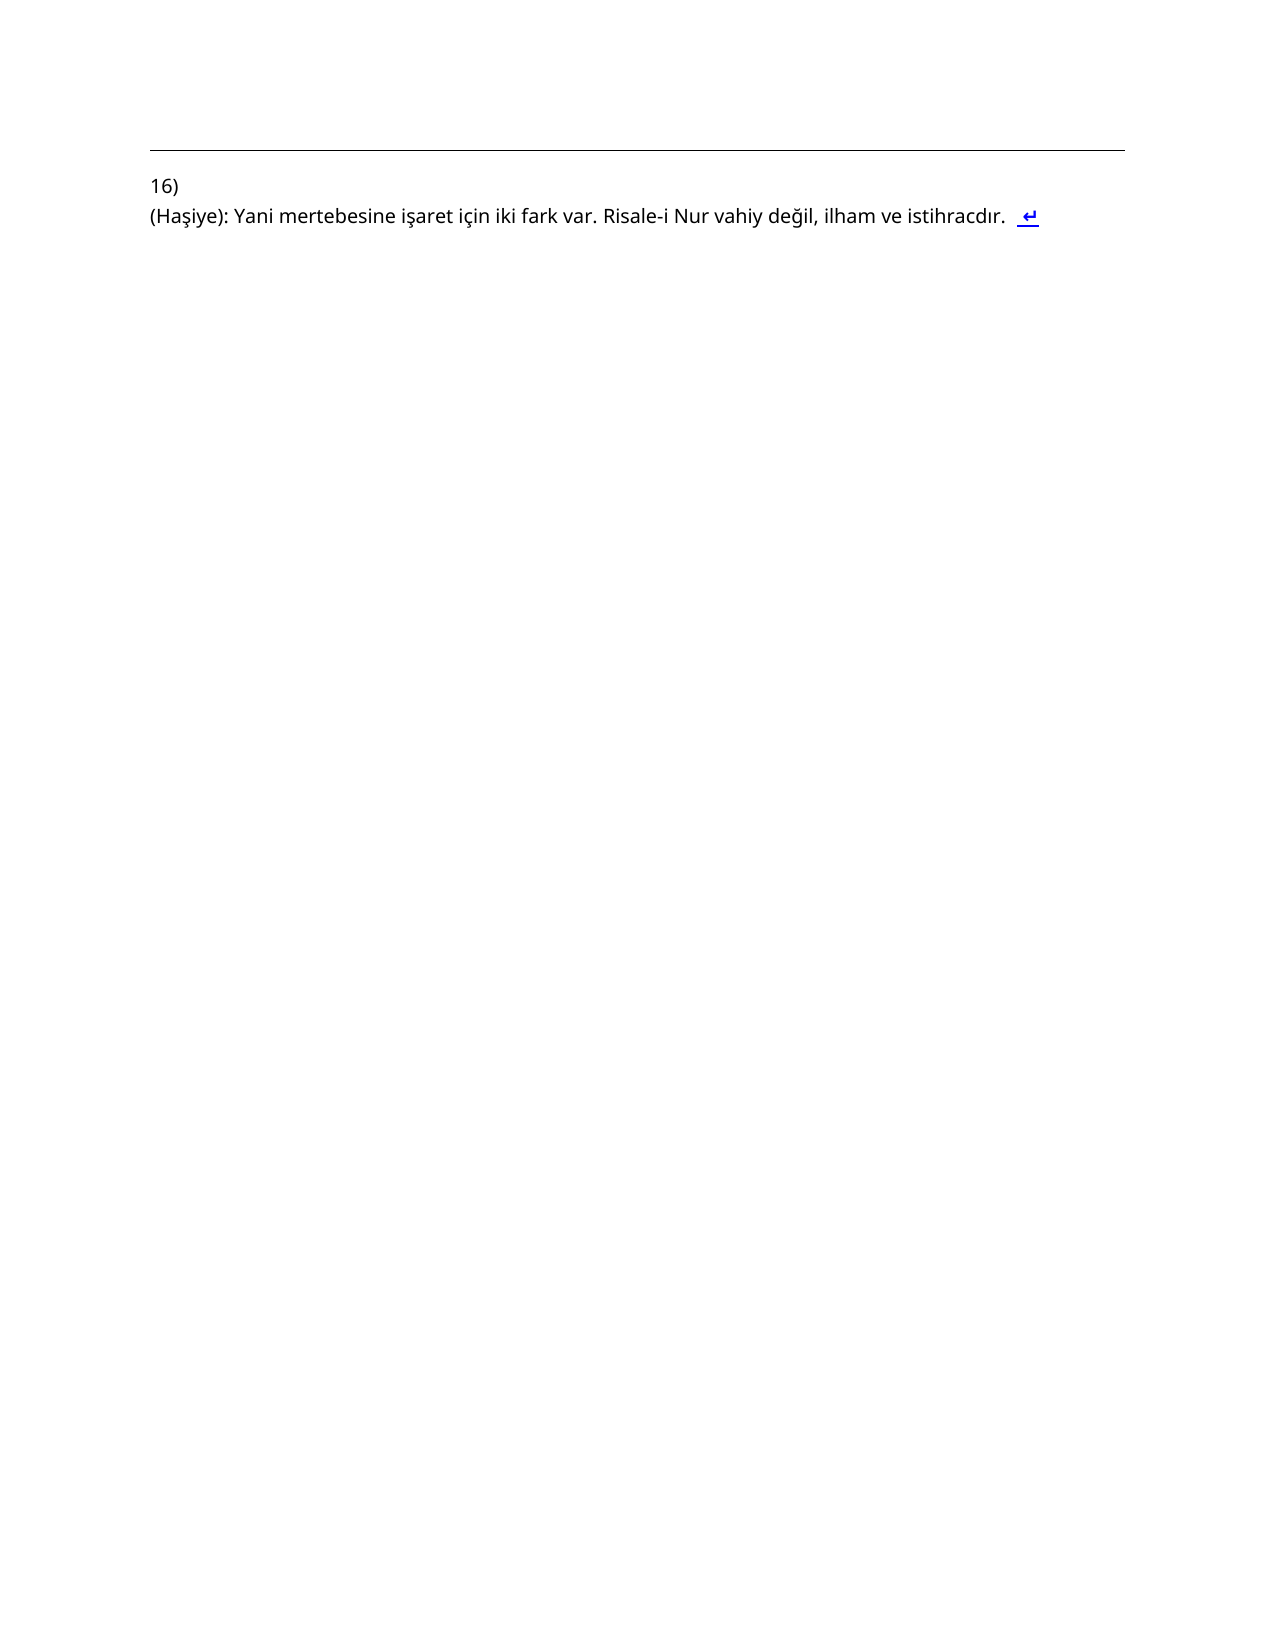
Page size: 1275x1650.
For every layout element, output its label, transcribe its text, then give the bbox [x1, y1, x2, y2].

text 16) [150, 151, 1125, 199]
text (Haşiye): Yani mertebesine işaret için iki fark var. Risale-i Nur vahiy değil, ilham ve istihracdır. ↵ [150, 199, 1125, 229]
